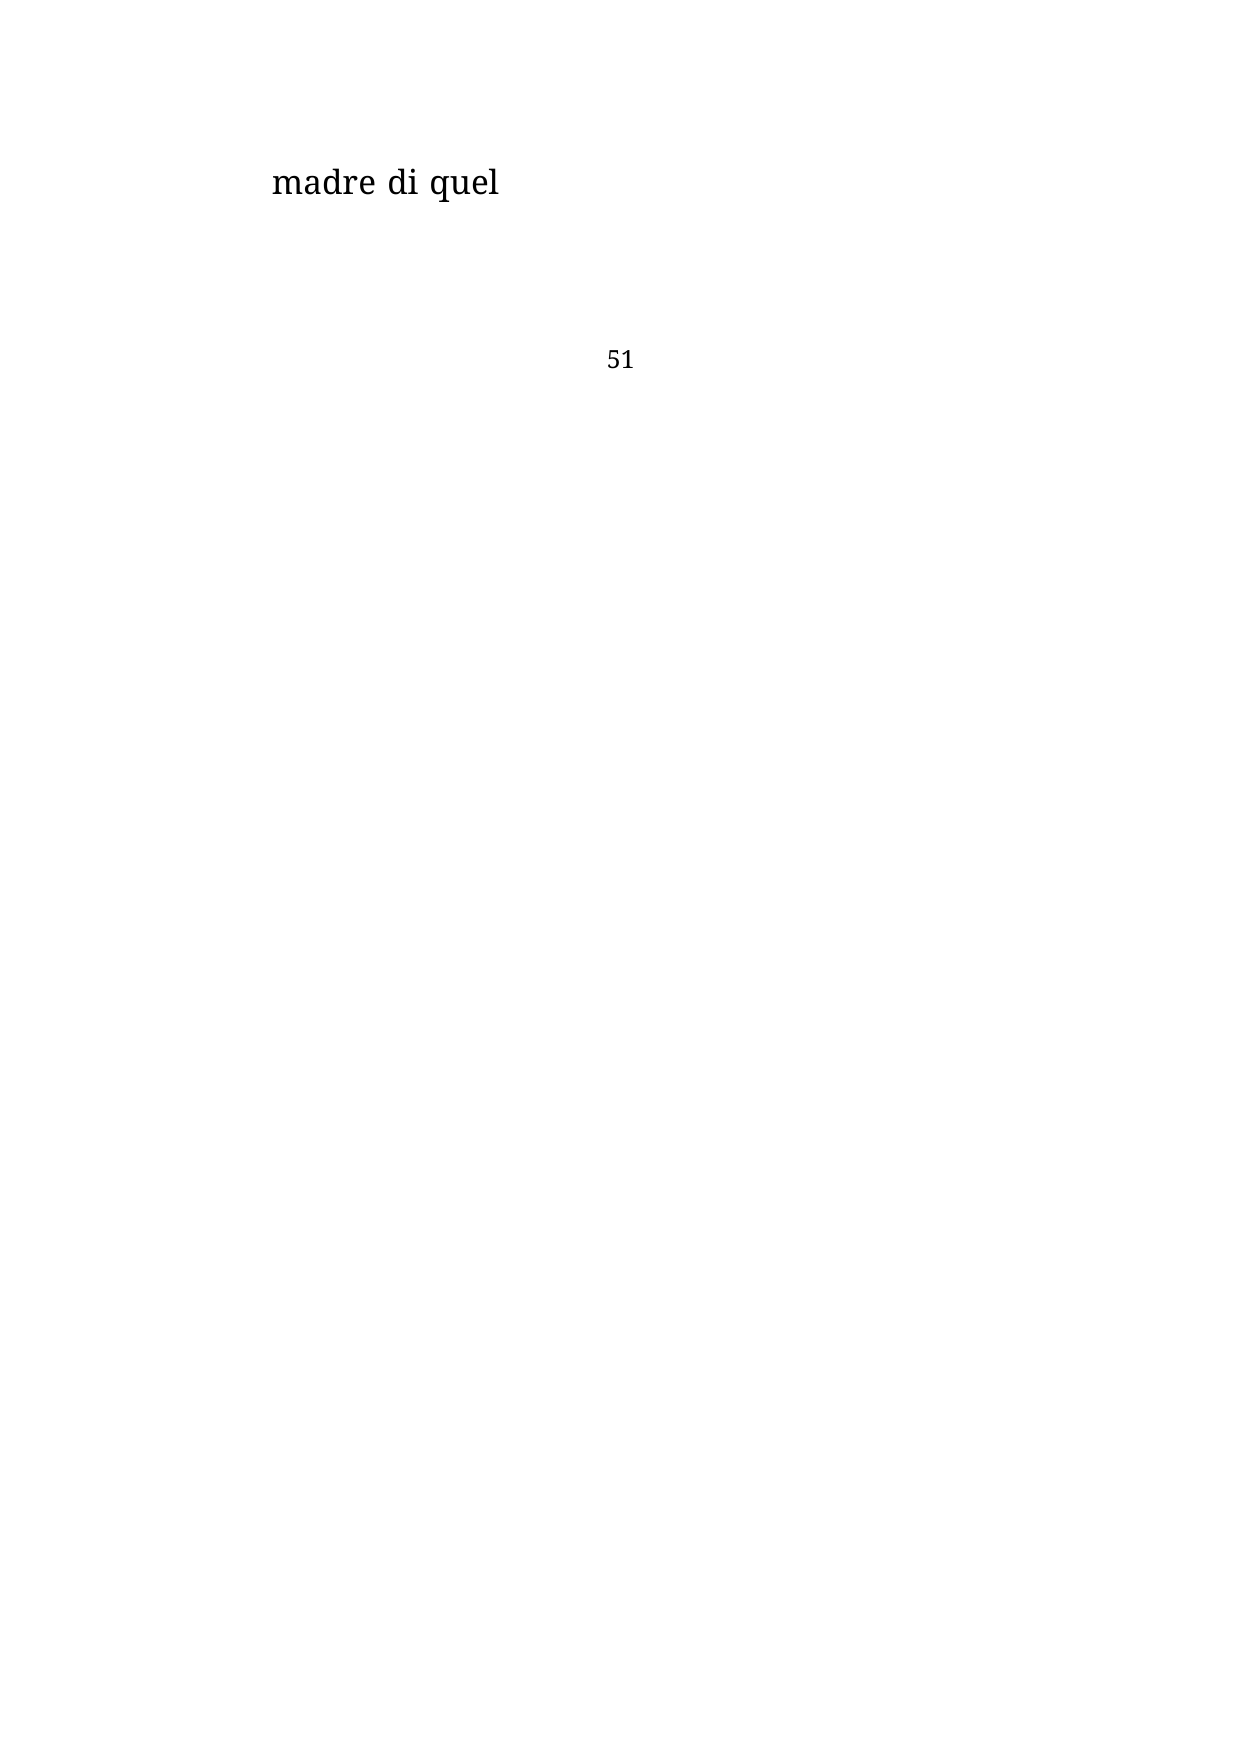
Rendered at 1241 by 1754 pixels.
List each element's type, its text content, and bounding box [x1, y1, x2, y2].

text 51 [604, 341, 637, 375]
text madre di quel [272, 164, 975, 202]
